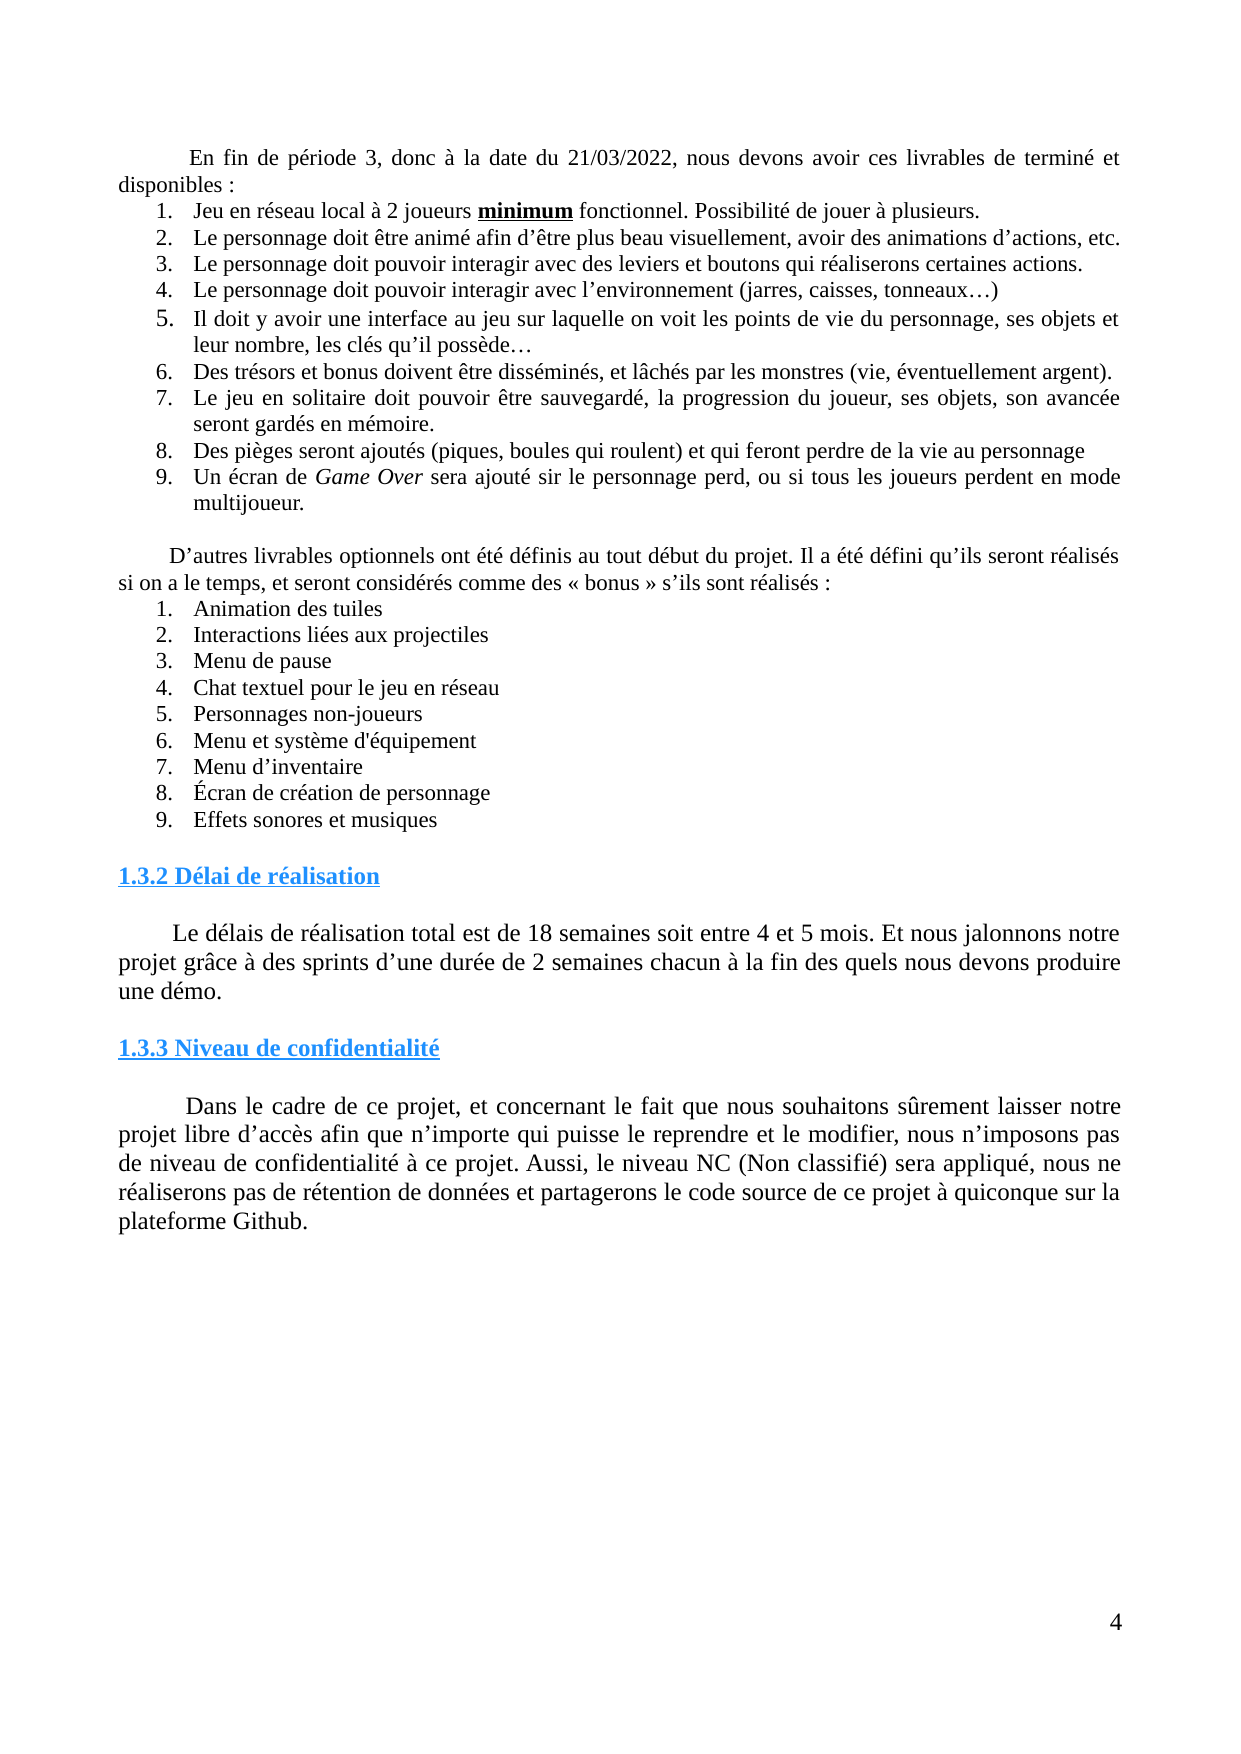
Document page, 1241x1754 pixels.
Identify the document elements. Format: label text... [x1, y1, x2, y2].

list Menu d’inventaire [156, 753, 1122, 779]
text Dans le cadre de ce projet, et concernant le fait que nous souhaitons sûrement laisser notre projet libre d’accès afin que n’importe qui puisse le reprendre et le modifier, nous n’imposons pas de niveau de confidentialité à ce projet. Aussi, le niveau NC (Non classifié) sera appliqué, nous ne réaliserons pas de rétention de données et partagerons le code source de ce projet à quiconque sur la plateforme Github. [118, 1091, 1122, 1234]
list Chat textuel pour le jeu en réseau [156, 674, 1122, 700]
list Menu de pause [156, 648, 1122, 674]
list Interactions liées aux projectiles [156, 621, 1122, 648]
list Il doit y avoir une interface au jeu sur laquelle on voit les points de vie du personnage, ses objets et leur nombre, les clés qu’il possède… [156, 303, 1122, 358]
text D’autres livrables optionnels ont été définis au tout début du projet. Il a été défini qu’ils seront réalisés si on a le temps, et seront considérés comme des « bonus » s’ils sont réalisés : [118, 542, 1122, 595]
list Le personnage doit pouvoir interagir avec des leviers et boutons qui réaliserons certaines actions. [156, 250, 1122, 276]
text 1.3.3 Niveau de confidentialité [118, 1033, 1122, 1062]
list Le jeu en solitaire doit pouvoir être sauvegardé, la progression du joueur, ses objets, son avancée seront gardés en mémoire. [156, 384, 1122, 437]
list Un écran de Game Over sera ajouté sir le personnage perd, ou si tous les joueurs perdent en mode multijoueur. [156, 463, 1122, 516]
list Le personnage doit pouvoir interagir avec l’environnement (jarres, caisses, tonneaux…) [156, 276, 1122, 303]
list Écran de création de personnage [156, 779, 1122, 806]
list Des pièges seront ajoutés (piques, boules qui roulent) et qui feront perdre de la vie au personnage [156, 437, 1122, 463]
list Animation des tuiles [156, 595, 1122, 621]
text En fin de période 3, donc à la date du 21/03/2022, nous devons avoir ces livrables de terminé et disponibles : [118, 144, 1122, 197]
list Personnages non-joueurs [156, 700, 1122, 727]
list Le personnage doit être animé afin d’être plus beau visuellement, avoir des animations d’actions, etc. [156, 223, 1122, 250]
list Menu et système d'équipement [156, 727, 1122, 753]
list Effets sonores et musiques [156, 806, 1122, 832]
text Le délais de réalisation total est de 18 semaines soit entre 4 et 5 mois. Et nous jalonnons notre projet grâce à des sprints d’une durée de 2 semaines chacun à la fin des quels nous devons produire une démo. [118, 918, 1122, 1004]
list Des trésors et bonus doivent être disséminés, et lâchés par les monstres (vie, éventuellement argent). [156, 358, 1122, 384]
list Jeu en réseau local à 2 joueurs minimum fonctionnel. Possibilité de jouer à plusieurs. [156, 197, 1122, 223]
text 1.3.2 Délai de réalisation [118, 861, 1122, 889]
